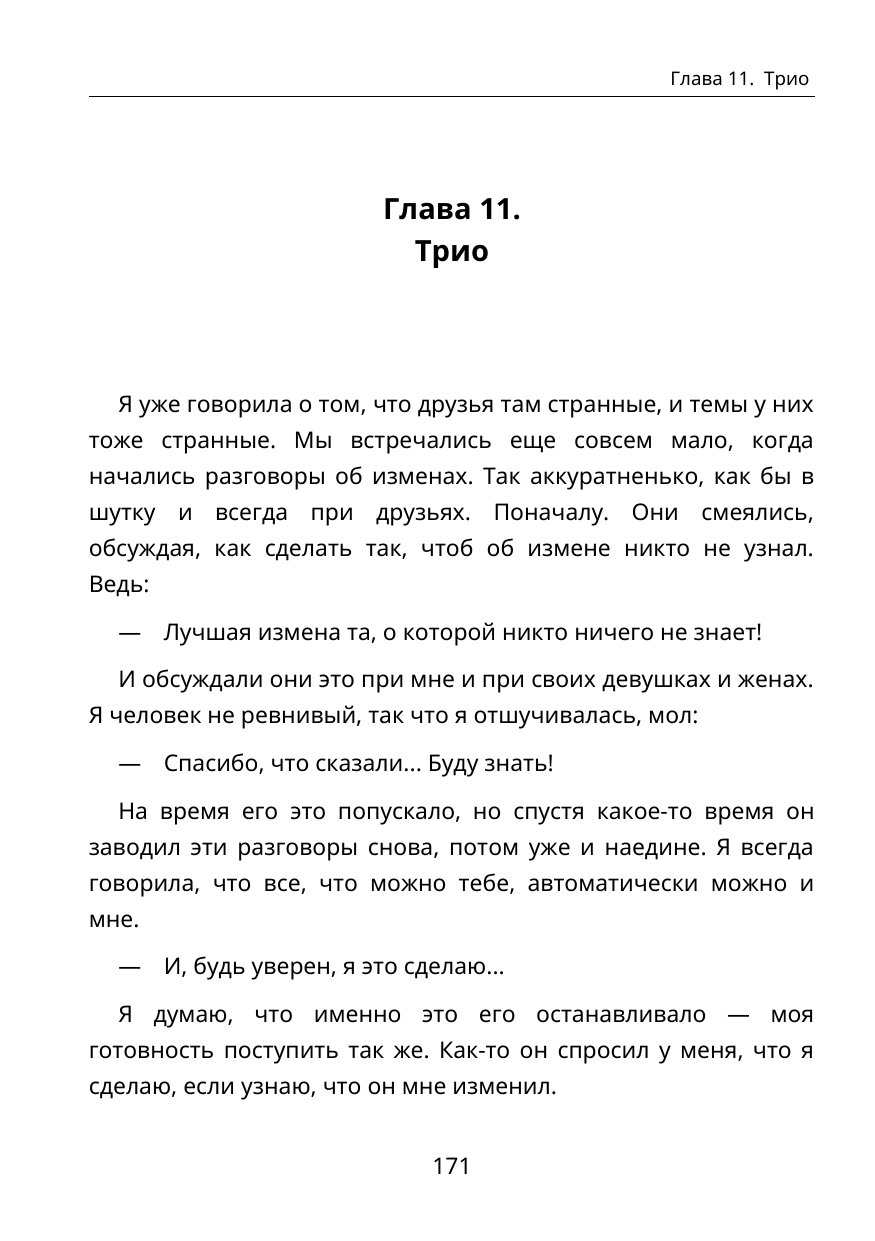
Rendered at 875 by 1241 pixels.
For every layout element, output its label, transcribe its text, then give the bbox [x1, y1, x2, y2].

subtitle Глава 11. Трио [88, 185, 815, 270]
list И, будь уверен, я это сделаю... [88, 950, 815, 981]
list Лучшая измена та, о которой никто ничего не знает! [88, 616, 815, 647]
text Я уже говорила о том, что друзья там странные, и темы у них тоже странные. Мы встречались еще совсем мало, когда начались разговоры об изменах. Так аккуратненько, как бы в шутку и всегда при друзьях. Поначалу. Они смеялись, обсуждая, как сделать так, чтоб об измене никто не узнал. Ведь: [88, 388, 815, 599]
text Я думаю, что именно это его останавливало — моя готовность поступить так же. Как-то он спросил у меня, что я сделаю, если узнаю, что он мне изменил. [88, 998, 815, 1101]
text И обсуждали они это при мне и при своих девушках и женах. Я человек не ревнивый, так что я отшучивалась, мол: [88, 663, 815, 731]
list Спасибо, что сказали... Буду знать! [88, 747, 815, 778]
text На время его это попускало, но спустя какое-то время он заводил эти разговоры снова, потом уже и наедине. Я всегда говорила, что все, что можно тебе, автоматически можно и мне. [88, 795, 815, 934]
